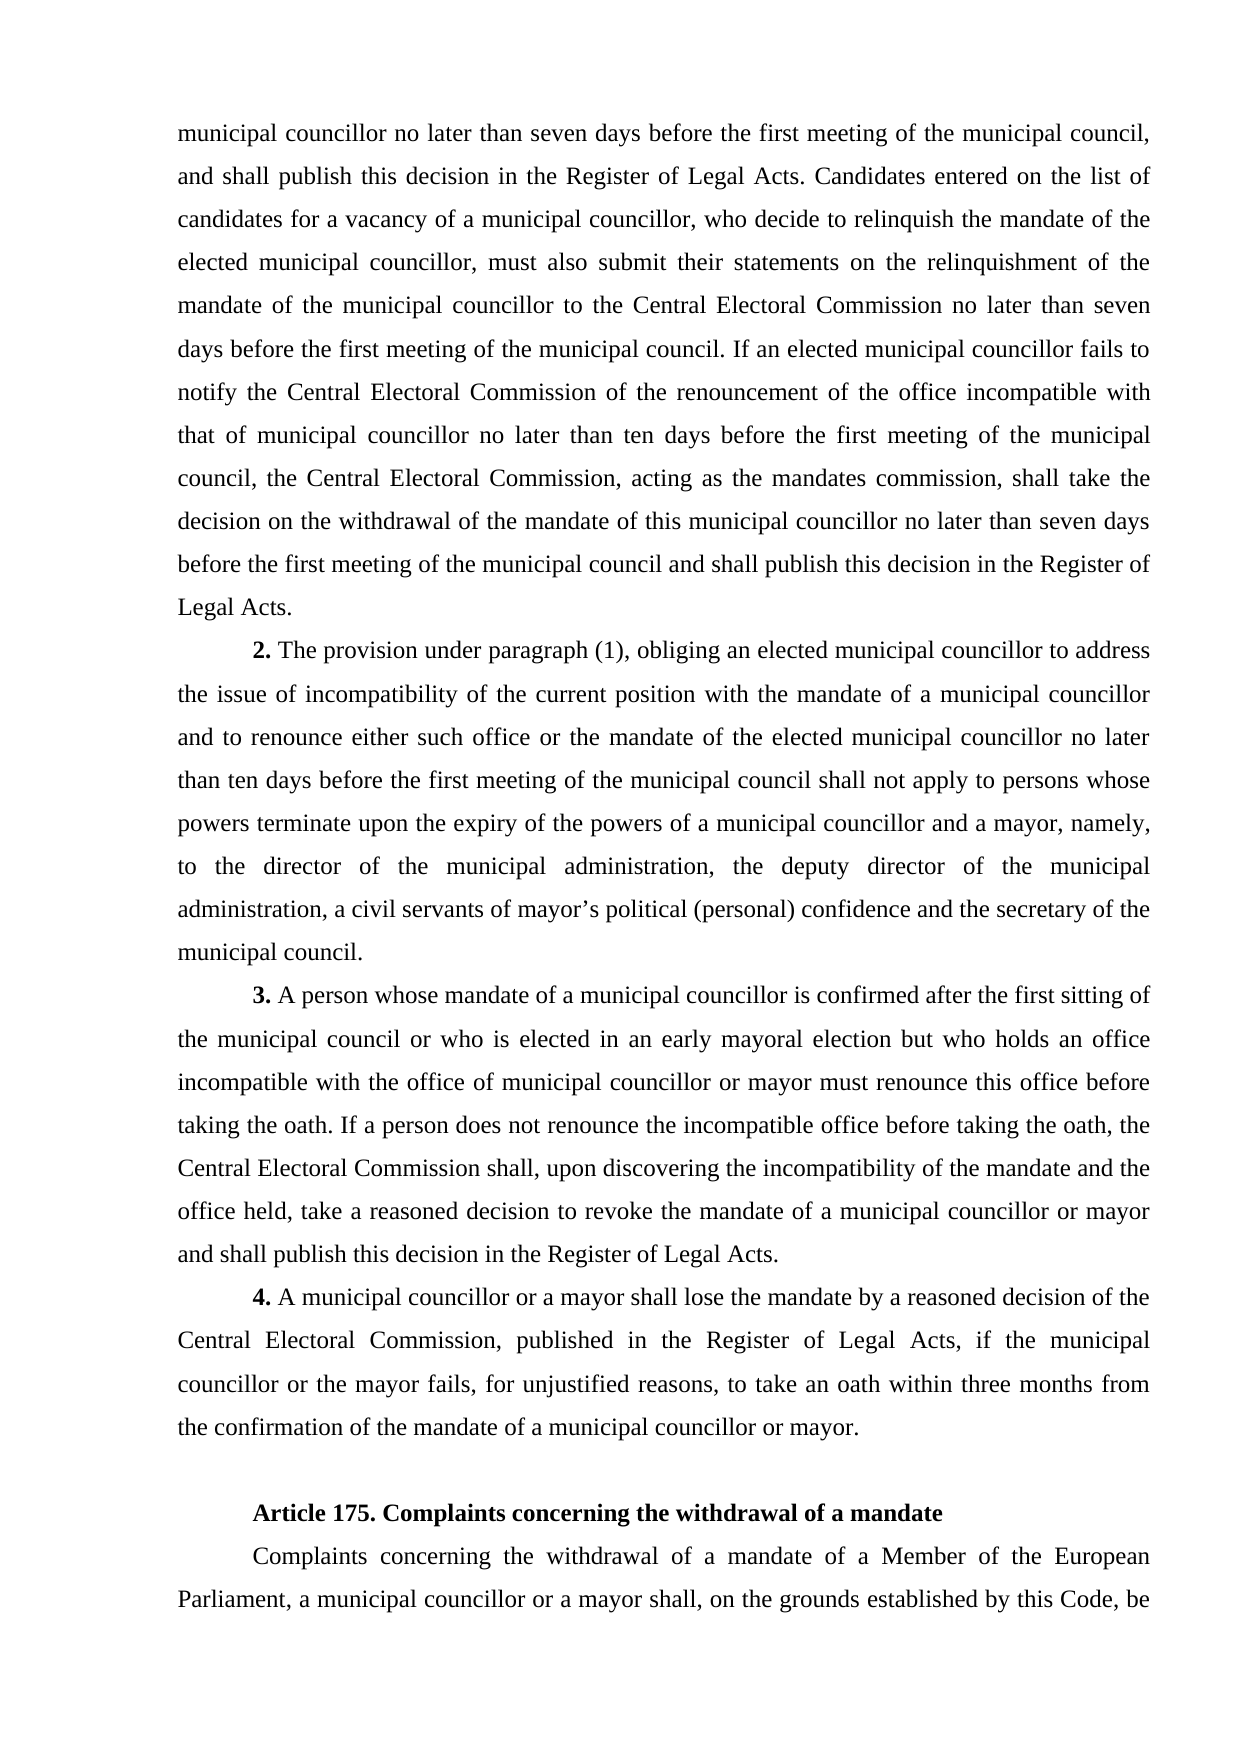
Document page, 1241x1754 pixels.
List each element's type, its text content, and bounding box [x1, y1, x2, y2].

text municipal councillor no later than seven days before the first meeting of the municipal council, and shall publish this decision in the Register of Legal Acts. Candidates entered on the list of candidates for a vacancy of a municipal councillor, who decide to relinquish the mandate of the elected municipal councillor, must also submit their statements on the relinquishment of the mandate of the municipal councillor to the Central Electoral Commission no later than seven days before the first meeting of the municipal council. If an elected municipal councillor fails to notify the Central Electoral Commission of the renouncement of the office incompatible with that of municipal councillor no later than ten days before the first meeting of the municipal council, the Central Electoral Commission, acting as the mandates commission, shall take the decision on the withdrawal of the mandate of this municipal councillor no later than seven days before the first meeting of the municipal council and shall publish this decision in the Register of Legal Acts. [177, 118, 1152, 621]
text 2. The provision under paragraph (1), obliging an elected municipal councillor to address the issue of incompatibility of the current position with the mandate of a municipal councillor and to renounce either such office or the mandate of the elected municipal councillor no later than ten days before the first meeting of the municipal council shall not apply to persons whose powers terminate upon the expiry of the powers of a municipal councillor and a mayor, namely, to the director of the municipal administration, the deputy director of the municipal administration, a civil servants of mayor’s political (personal) confidence and the secretary of the municipal council. [177, 636, 1152, 966]
text 3. A person whose mandate of a municipal councillor is confirmed after the first sitting of the municipal council or who is elected in an early mayoral election but who holds an office incompatible with the office of municipal councillor or mayor must renounce this office before taking the oath. If a person does not renounce the incompatible office before taking the oath, the Central Electoral Commission shall, upon discovering the incompatibility of the mandate and the office held, take a reasoned decision to revoke the mandate of a municipal councillor or mayor and shall publish this decision in the Register of Legal Acts. [177, 981, 1152, 1268]
text 4. A municipal councillor or a mayor shall lose the mandate by a reasoned decision of the Central Electoral Commission, published in the Register of Legal Acts, if the municipal councillor or the mayor fails, for unjustified reasons, to take an oath within three months from the confirmation of the mandate of a municipal councillor or mayor. [177, 1282, 1152, 1441]
text Article 175. Complaints concerning the withdrawal of a mandate [177, 1498, 1152, 1527]
text Complaints concerning the withdrawal of a mandate of a Member of the European Parliament, a municipal councillor or a mayor shall, on the grounds established by this Code, be [177, 1541, 1152, 1613]
